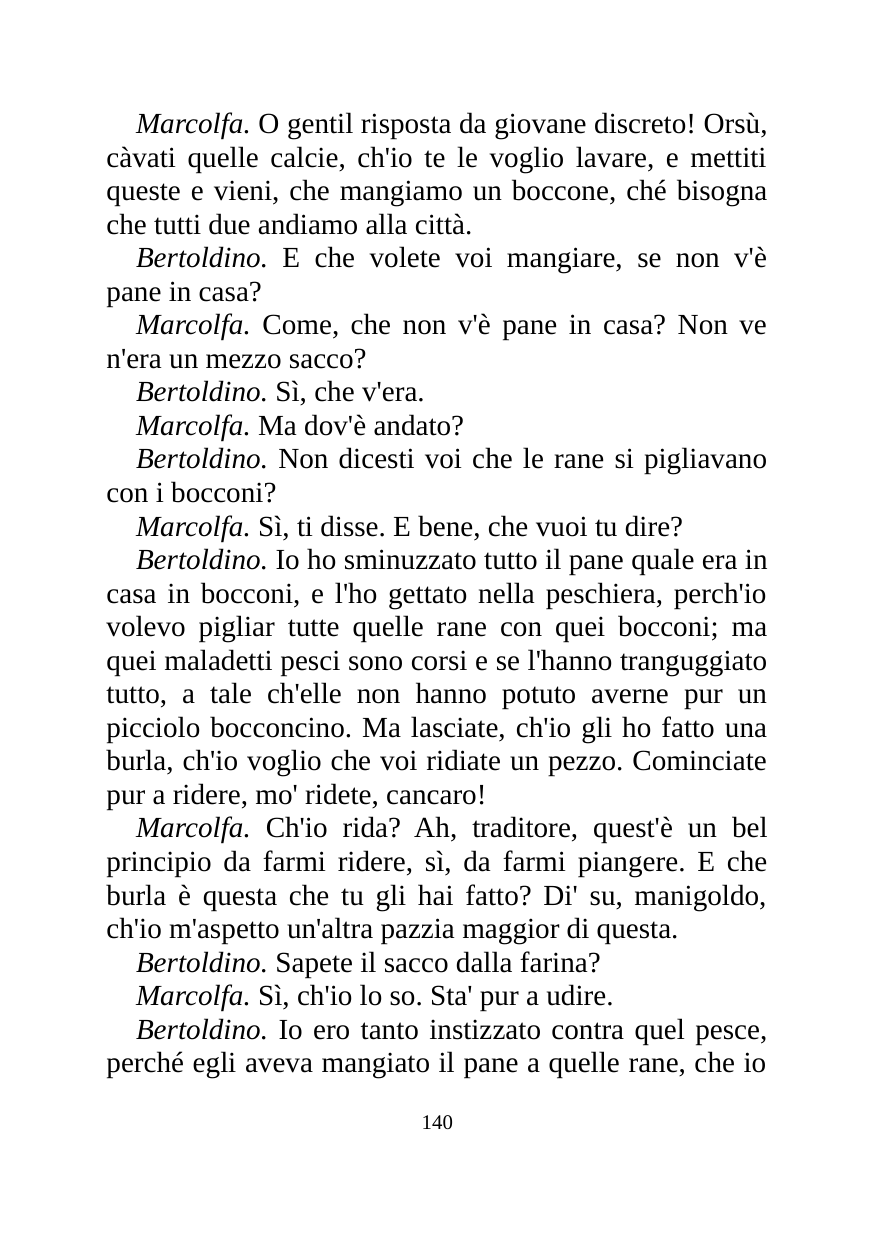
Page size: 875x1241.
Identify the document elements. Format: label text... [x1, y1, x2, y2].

text Bertoldino. Non dicesti voi che le rane si pigliavano con i bocconi? [106, 442, 768, 509]
text Marcolfa. Sì, ti disse. E bene, che vuoi tu dire? [106, 509, 768, 542]
text Marcolfa. Ch'io rida? Ah, traditore, quest'è un bel principio da farmi ridere, sì, da farmi piangere. E che burla è questa che tu gli hai fatto? Di' su, manigoldo, ch'io m'aspetto un'altra pazzia maggior di questa. [106, 811, 768, 945]
text Marcolfa. O gentil risposta da giovane discreto! Orsù, càvati quelle calcie, ch'io te le voglio lavare, e mettiti queste e vieni, che mangiamo un boccone, ché bisogna che tutti due andiamo alla città. [106, 106, 768, 240]
text Bertoldino. Io ero tanto instizzato contra quel pesce, perché egli aveva mangiato il pane a quelle rane, che io [106, 1012, 768, 1079]
text Bertoldino. Sì, che v'era. [106, 374, 768, 408]
text Marcolfa. Come, che non v'è pane in casa? Non ve n'era un mezzo sacco? [106, 307, 768, 374]
text Bertoldino. Sapete il sacco dalla farina? [106, 945, 768, 978]
text Marcolfa. Sì, ch'io lo so. Sta' pur a udire. [106, 978, 768, 1012]
text Bertoldino. Io ho sminuzzato tutto il pane quale era in casa in bocconi, e l'ho gettato nella peschiera, perch'io volevo pigliar tutte quelle rane con quei bocconi; ma quei maladetti pesci sono corsi e se l'hanno tranguggiato tutto, a tale ch'elle non hanno potuto averne pur un picciolo bocconcino. Ma lasciate, ch'io gli ho fatto una burla, ch'io voglio che voi ridiate un pezzo. Cominciate pur a ridere, mo' ridete, cancaro! [106, 542, 768, 811]
text Marcolfa. Ma dov'è andato? [106, 408, 768, 442]
text Bertoldino. E che volete voi mangiare, se non v'è pane in casa? [106, 240, 768, 307]
